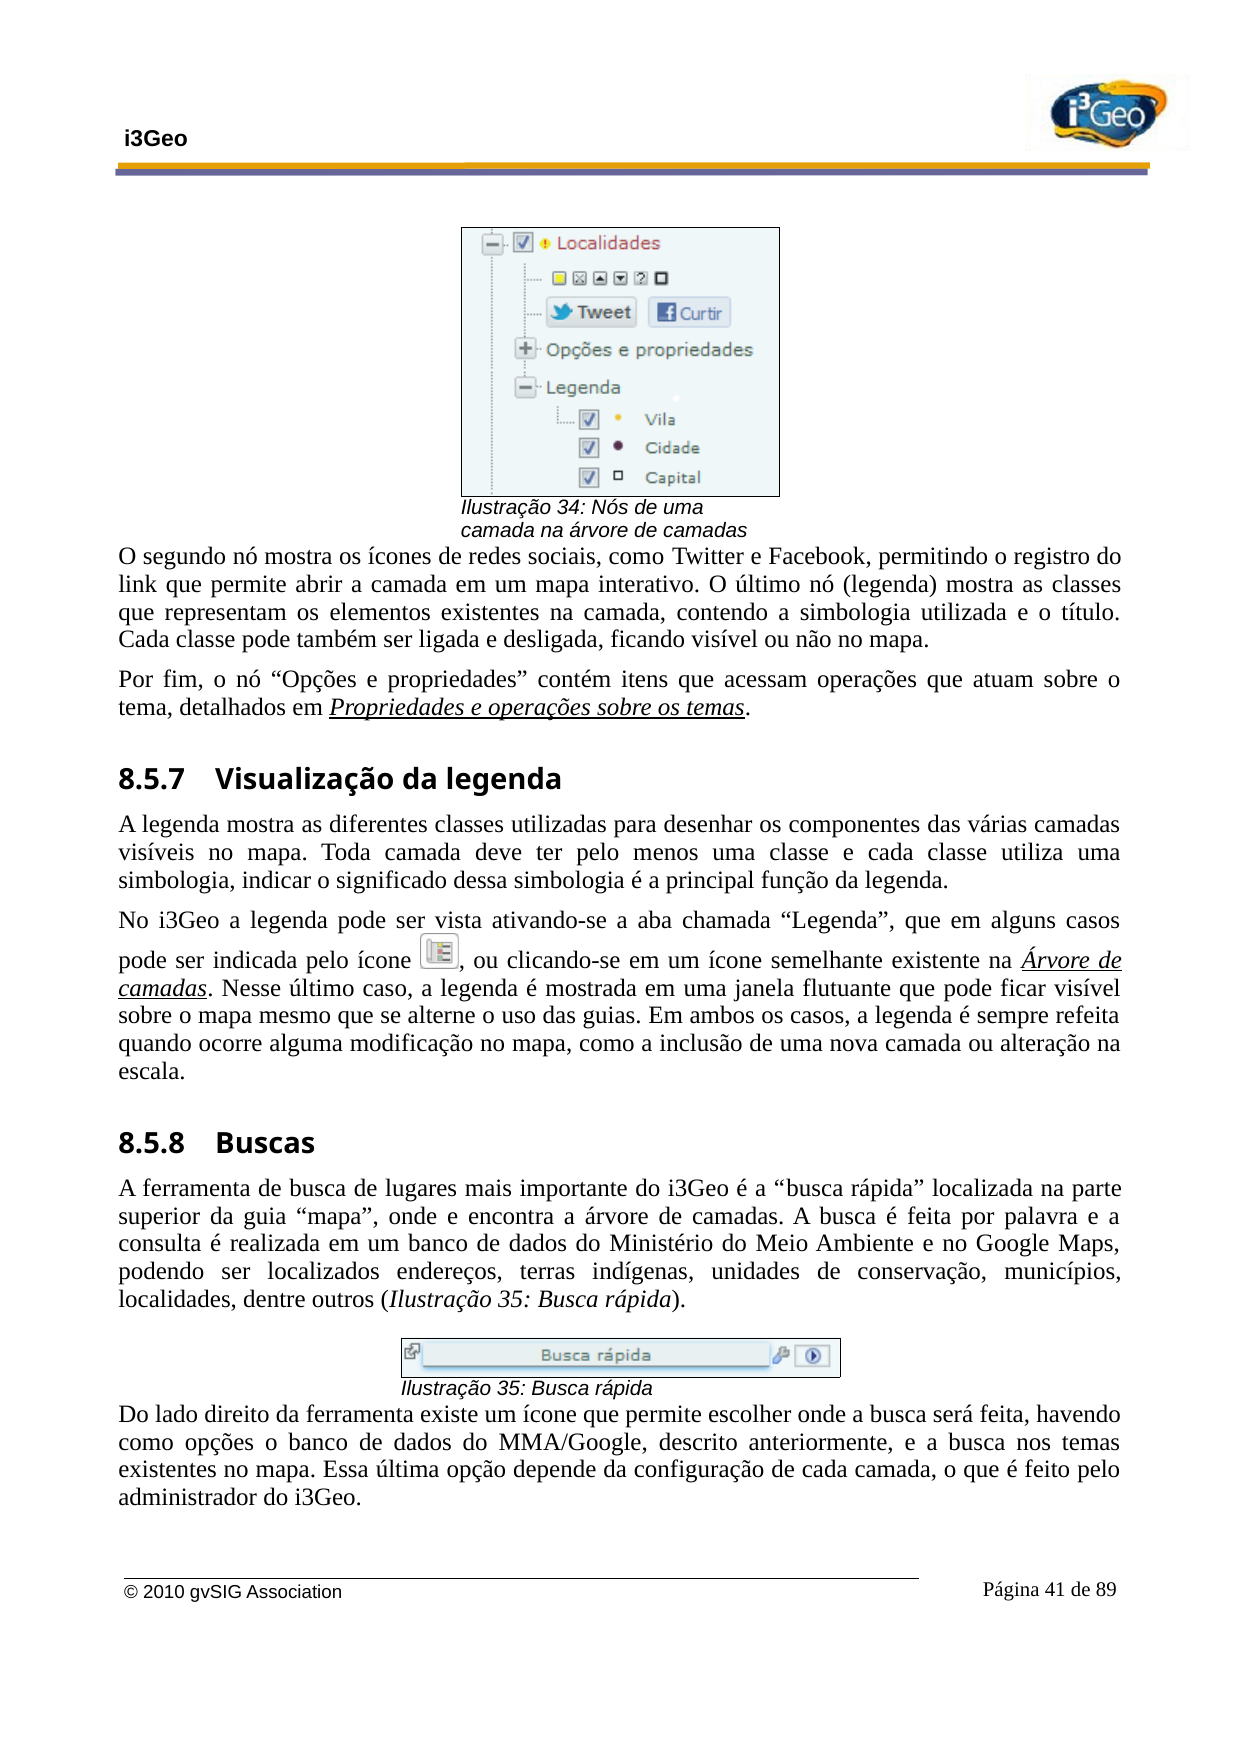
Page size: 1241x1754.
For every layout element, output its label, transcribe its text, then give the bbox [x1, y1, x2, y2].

text O segundo nó mostra os ícones de redes sociais, como Twitter e Facebook, permitindo o registro do link que permite abrir a camada em um mapa interativo. O último nó (legenda) mostra as classes que representam os elementos existentes na camada, contendo a simbologia utilizada e o título. Cada classe pode também ser ligada e desligada, ficando visível ou não no mapa. [118, 214, 1122, 653]
picture [420, 933, 459, 969]
text A legenda mostra as diferentes classes utilizadas para desenhar os componentes das várias camadas visíveis no mapa. Toda camada deve ter pelo menos uma classe e cada classe utiliza uma simbologia, indicar o significado dessa simbologia é a principal função da legenda. [118, 811, 1122, 894]
text Por fim, o nó “Opções e propriedades” contém itens que acessam operações que atuam sobre o tema, detalhados em Propriedades e operações sobre os temas. [118, 666, 1122, 721]
subtitle Visualização da legenda [118, 758, 1122, 798]
text No i3Geo a legenda pode ser vista ativando-se a aba chamada “Legenda”, que em alguns casos pode ser indicada pelo ícone , ou clicando-se em um ícone semelhante existente na Árvore de camadas. Nesse último caso, a legenda é mostrada em uma janela flutuante que pode ficar visível sobre o mapa mesmo que se alterne o uso das guias. Em ambos os casos, a legenda é sempre refeita quando ocorre alguma modificação no mapa, como a inclusão de uma nova camada ou alteração na escala. [118, 906, 1122, 1084]
text Ilustração 35: Busca rápida [401, 1378, 839, 1400]
text A ferramenta de busca de lugares mais importante do i3Geo é a “busca rápida” localizada na parte superior da guia “mapa”, onde e encontra a árvore de camadas. A busca é feita por palavra e a consulta é realizada em um banco de dados do Ministério do Meio Ambiente e no Google Maps, podendo ser localizados endereços, terras indígenas, unidades de conservação, municípios, localidades, dentre outros (Ilustração 35: Busca rápida). [118, 1174, 1122, 1313]
subtitle Buscas [118, 1122, 1122, 1162]
picture [462, 228, 779, 496]
picture [1025, 74, 1191, 151]
text Ilustração 34: Nós de uma camada na árvore de camadas [461, 497, 779, 542]
text Do lado direito da ferramenta existe um ícone que permite escolher onde a busca será feita, havendo como opções o banco de dados do MMA/Google, descrito anteriormente, e a busca nos temas existentes no mapa. Essa última opção depende da configuração de cada camada, o que é feito pelo administrador do i3Geo. [118, 1325, 1122, 1511]
picture [402, 1339, 840, 1377]
